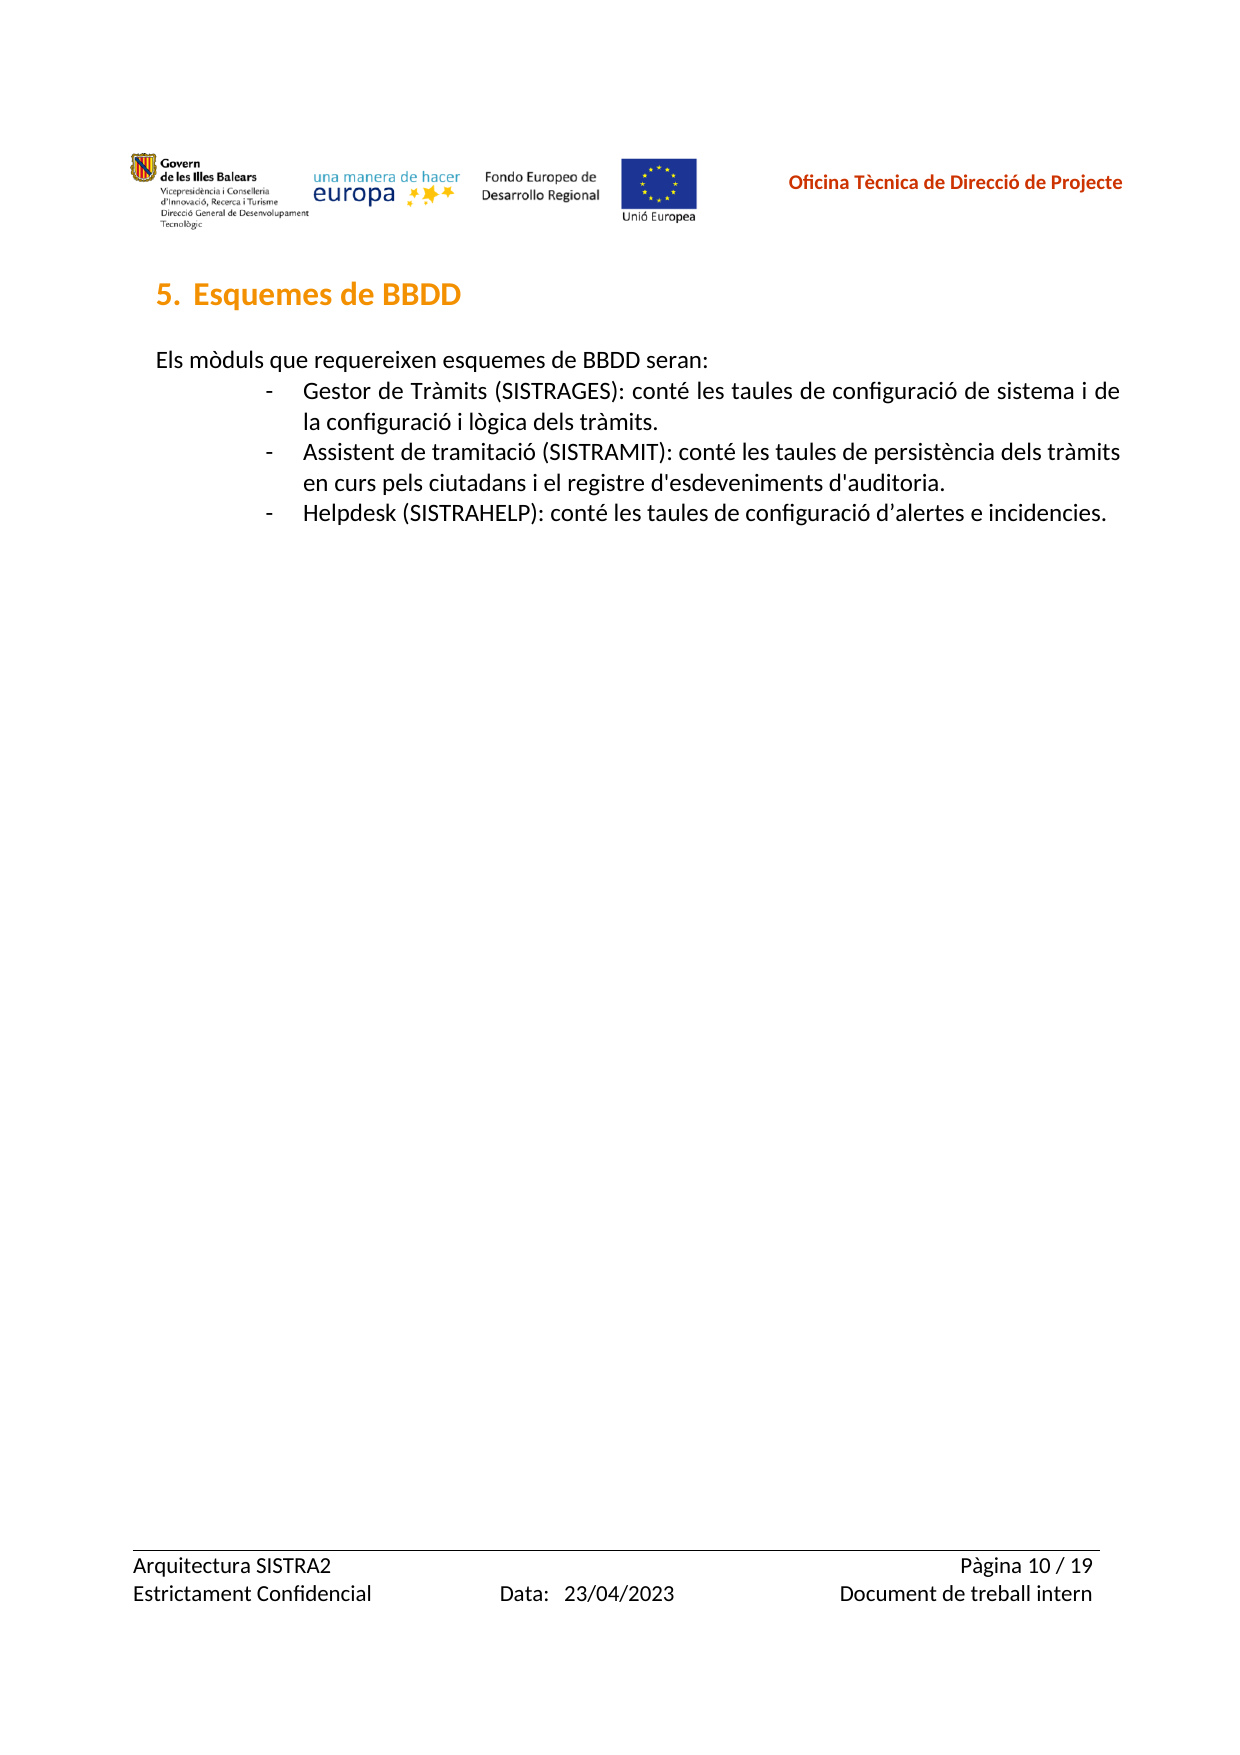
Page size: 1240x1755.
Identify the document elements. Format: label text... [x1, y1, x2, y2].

text Els mòduls que requereixen esquemes de BBDD seran: [156, 345, 1121, 375]
list Assistent de tramitació (SISTRAMIT): conté les taules de persistència dels tràmits en curs pels ciutadans i el registre d'esdeveniments d'auditoria. [265, 436, 1121, 497]
subtitle Esquemes de BBDD [156, 273, 1121, 314]
list Helpdesk (SISTRAHELP): conté les taules de configuració d’alertes e incidencies. [265, 497, 1121, 528]
list Gestor de Tràmits (SISTRAGES): conté les taules de configuració de sistema i de la configuració i lògica dels tràmits. [265, 375, 1121, 436]
picture [130, 152, 699, 230]
